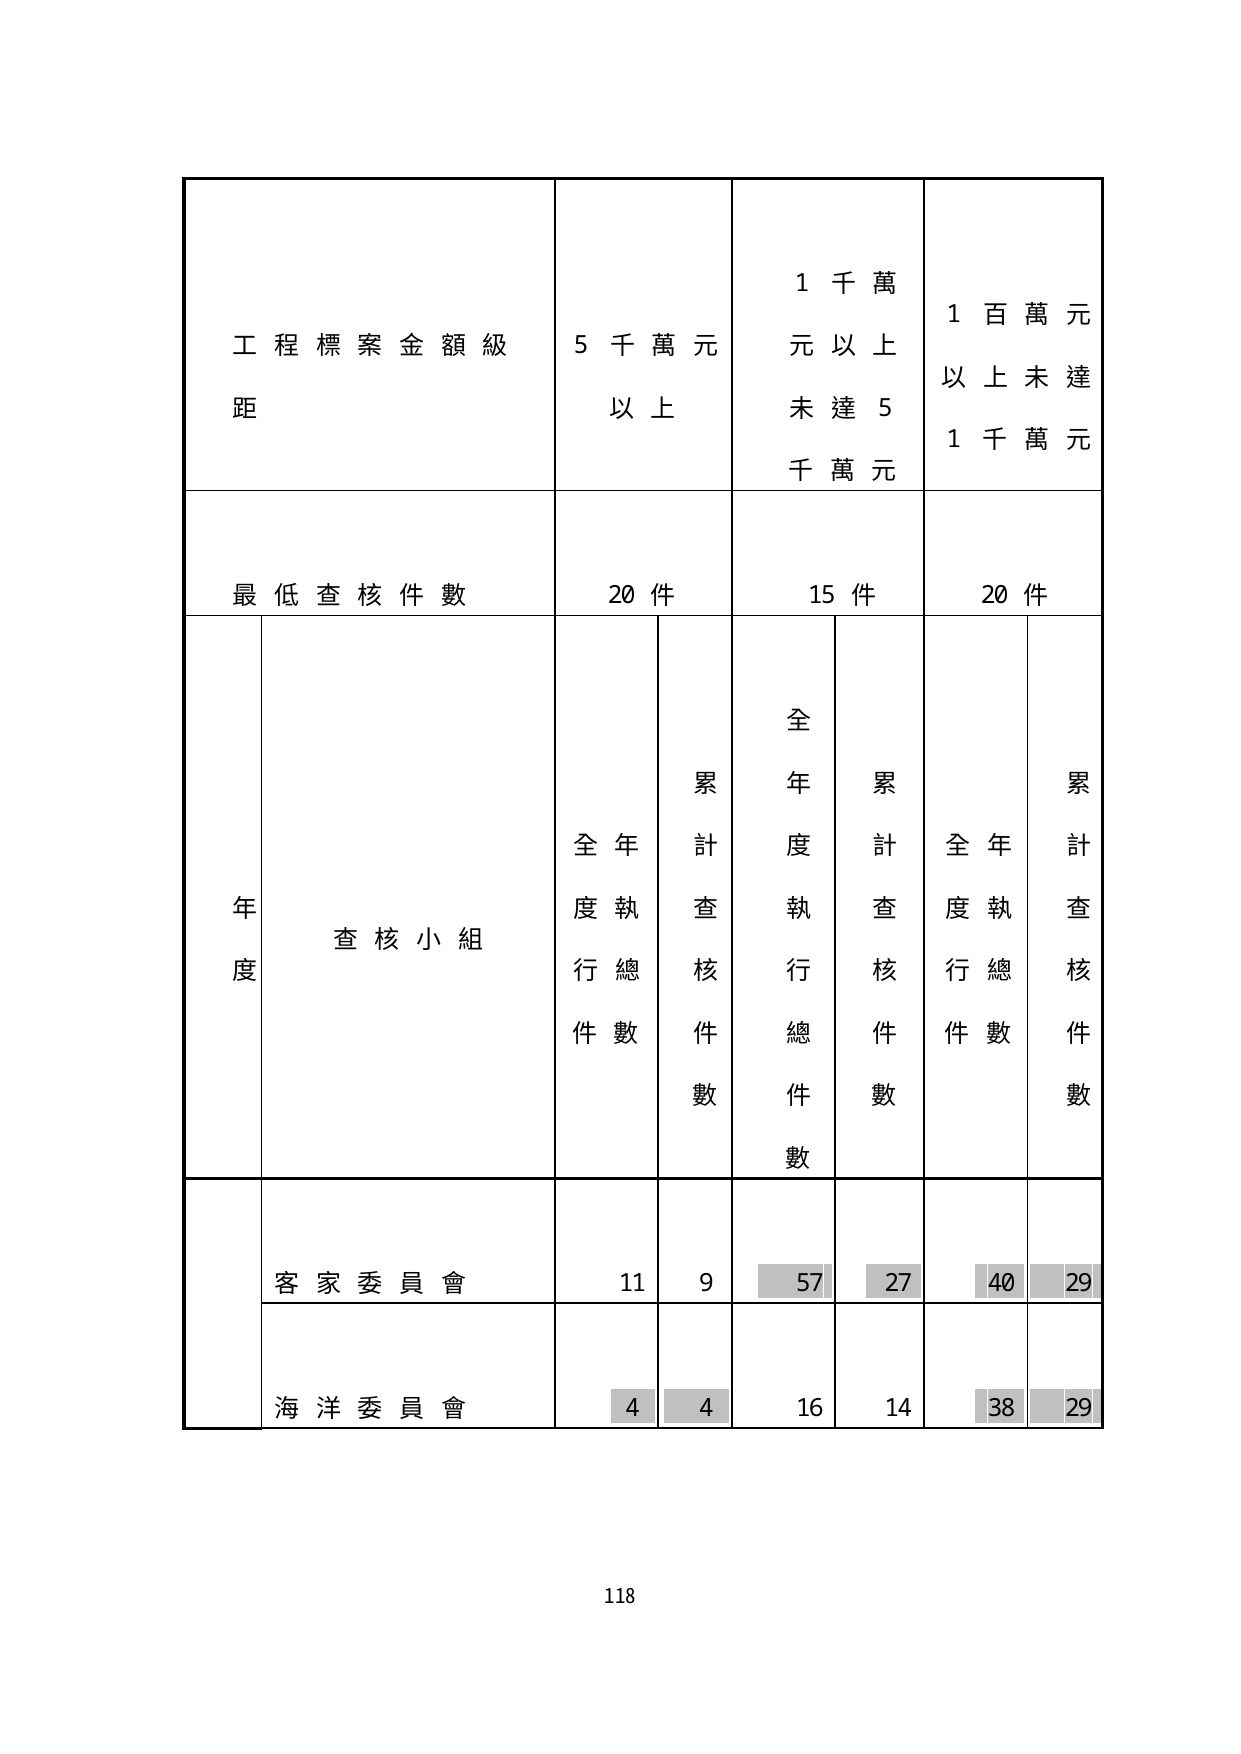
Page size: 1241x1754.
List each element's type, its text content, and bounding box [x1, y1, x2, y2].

table_cell 15件 [733, 491, 923, 615]
table_cell [186, 1180, 261, 1427]
table_cell 全年度執行總件數 [556, 616, 657, 1177]
table_cell 38 [925, 1304, 1027, 1427]
table_cell 累計查核件數 [836, 616, 923, 1177]
table_cell 14 [836, 1304, 923, 1427]
table_header 5千萬元以上 [556, 180, 731, 490]
table_cell 20件 [925, 491, 1101, 615]
table_cell 累計查核件數 [659, 616, 731, 1177]
table_cell 累計查核件數 [1028, 616, 1101, 1177]
table_cell 全年度執行總件數 [733, 616, 834, 1177]
table_cell 4 [556, 1304, 657, 1427]
table_header 工程標案金額級距 [186, 180, 554, 490]
table_cell 9 [659, 1180, 731, 1302]
table_cell 11 [556, 1180, 657, 1302]
table_cell 57 [733, 1180, 834, 1302]
table_cell 客家委員會 [262, 1180, 554, 1302]
table_header 1千萬元以上未達5千萬元 [733, 180, 923, 490]
table_cell 16 [733, 1304, 834, 1427]
table_cell 全年度執行總件數 [925, 616, 1027, 1177]
table_cell 4 [659, 1304, 731, 1427]
table_cell 29 [1028, 1180, 1101, 1302]
table_cell 40 [925, 1180, 1027, 1302]
table_header 1百萬元以上未達1千萬元 [925, 180, 1101, 490]
table_cell 海洋委員會 [262, 1304, 554, 1427]
table_cell 20件 [556, 491, 731, 615]
table_cell 查核小組 [262, 616, 554, 1177]
table_cell 29 [1028, 1304, 1101, 1427]
table_cell 年度 [186, 616, 261, 1177]
table_cell 27 [836, 1180, 923, 1302]
table_cell 最低查核件數 [186, 491, 554, 615]
